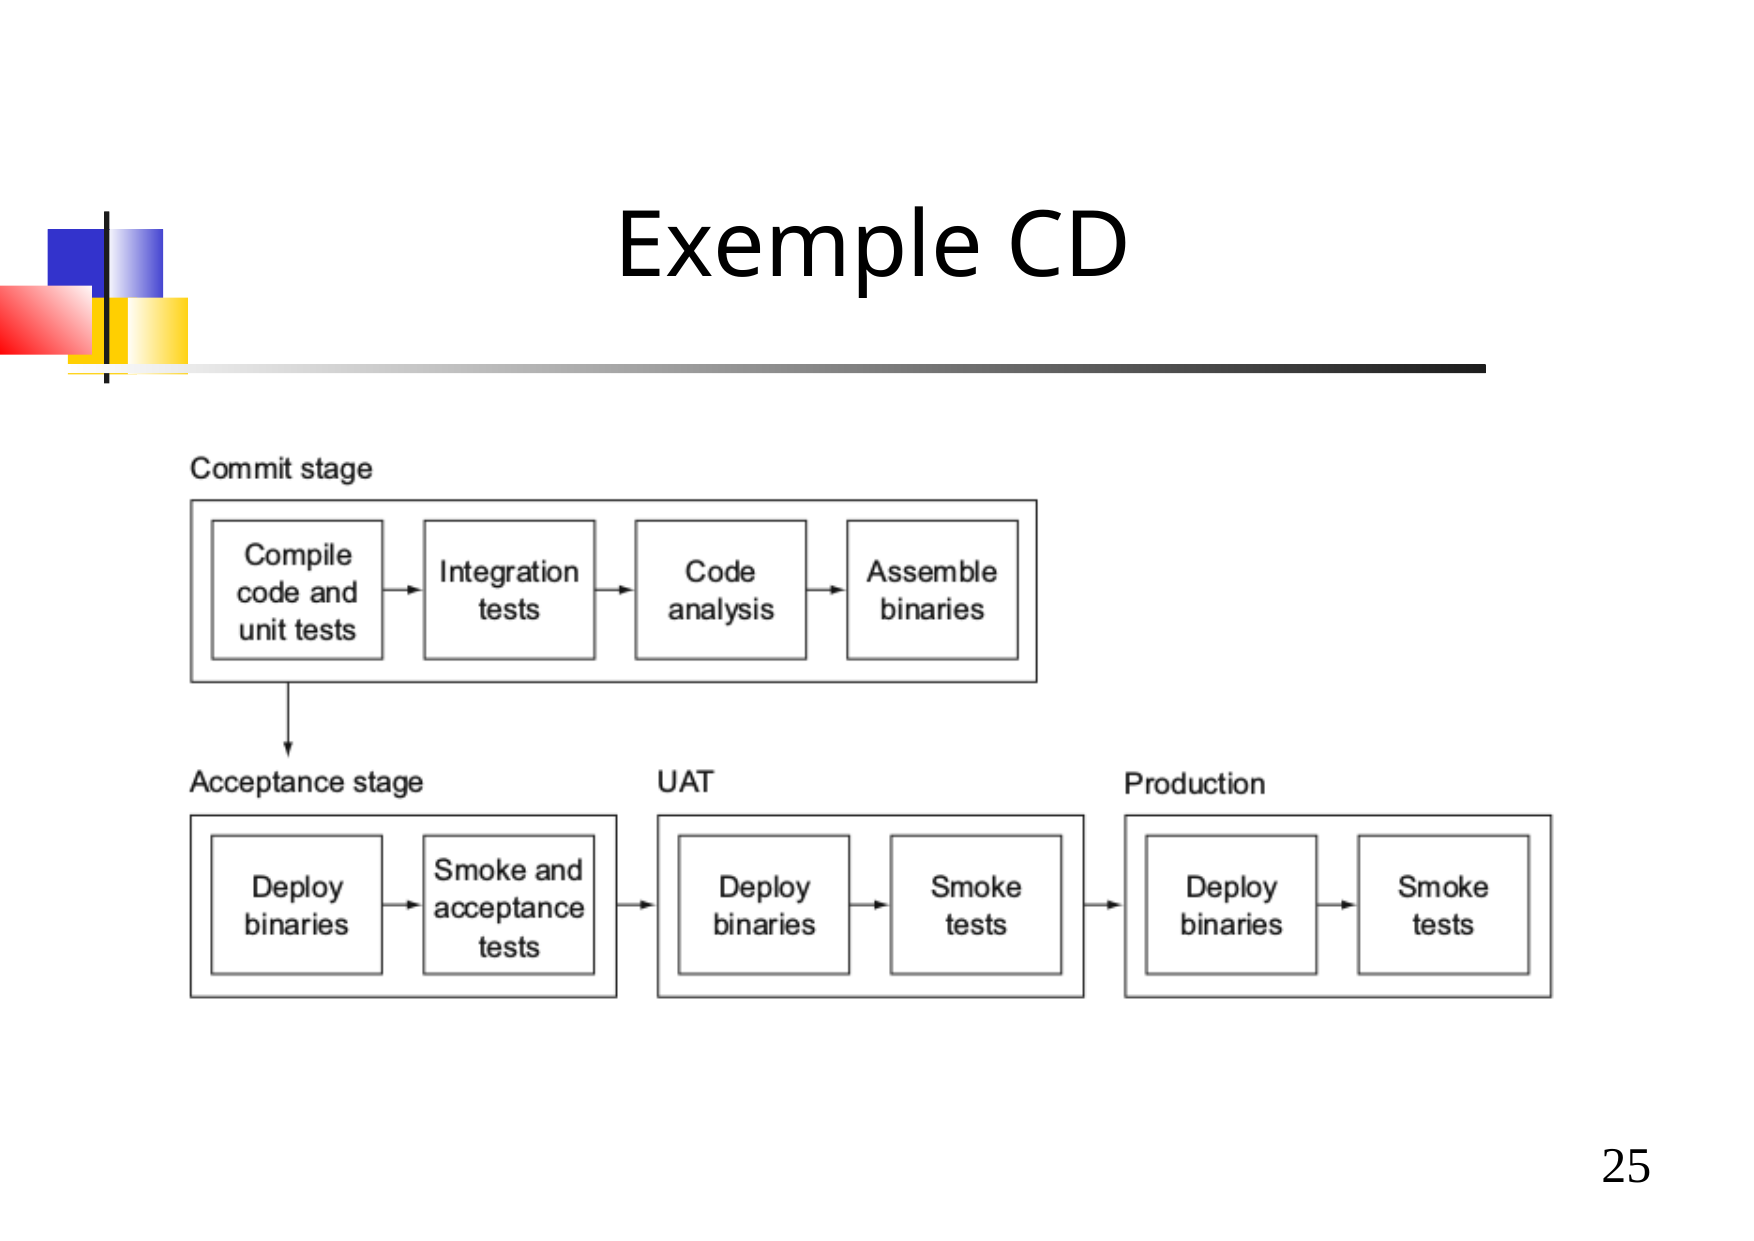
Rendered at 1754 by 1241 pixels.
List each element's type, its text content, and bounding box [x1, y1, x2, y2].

title Exemple CD [179, 139, 1567, 351]
picture [179, 449, 1567, 1012]
